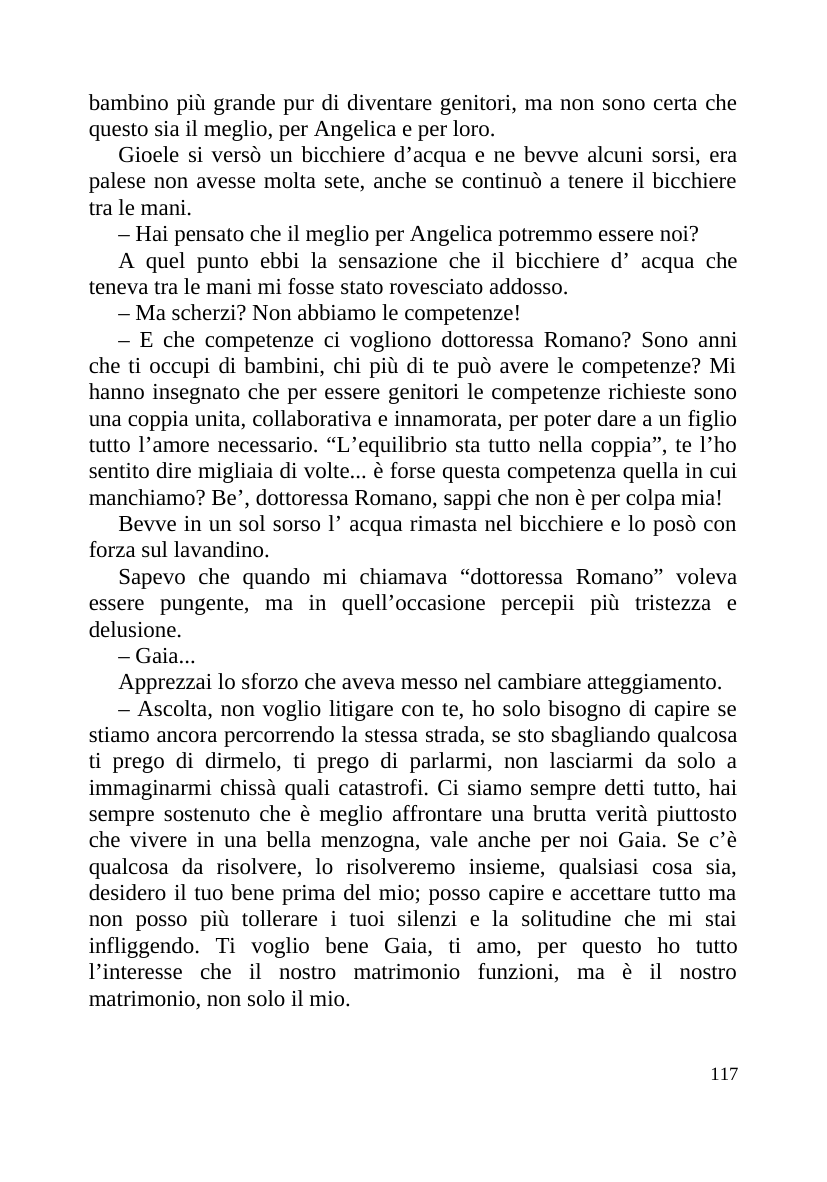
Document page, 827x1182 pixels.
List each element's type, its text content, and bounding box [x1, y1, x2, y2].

text – Ma scherzi? Non abbiamo le competenze! [88, 299, 738, 326]
text – E che competenze ci vogliono dottoressa Romano? Sono anni che ti occupi di bambini, chi più di te può avere le competenze? Mi hanno insegnato che per essere genitori le competenze richieste sono una coppia unita, collaborativa e innamorata, per poter dare a un figlio tutto l’amore necessario. “L’equilibrio sta tutto nella coppia”, te l’ho sentito dire migliaia di volte... è forse questa competenza quella in cui manchiamo? Be’, dottoressa Romano, sappi che non è per colpa mia! [88, 326, 738, 510]
text bambino più grande pur di diventare genitori, ma non sono certa che questo sia il meglio, per Angelica e per loro. [88, 88, 738, 141]
text Bevve in un sol sorso l’ acqua rimasta nel bicchiere e lo posò con forza sul lavandino. [88, 510, 738, 563]
text A quel punto ebbi la sensazione che il bicchiere d’ acqua che teneva tra le mani mi fosse stato rovesciato addosso. [88, 247, 738, 299]
text – Hai pensato che il meglio per Angelica potremmo essere noi? [88, 220, 738, 247]
text Sapevo che quando mi chiamava “dottoressa Romano” voleva essere pungente, ma in quell’occasione percepii più tristezza e delusione. [88, 563, 738, 642]
text Gioele si versò un bicchiere d’acqua e ne bevve alcuni sorsi, era palese non avesse molta sete, anche se continuò a tenere il bicchiere tra le mani. [88, 141, 738, 220]
text Apprezzai lo sforzo che aveva messo nel cambiare atteggiamento. [88, 668, 738, 695]
text – Ascolta, non voglio litigare con te, ho solo bisogno di capire se stiamo ancora percorrendo la stessa strada, se sto sbagliando qualcosa ti prego di dirmelo, ti prego di parlarmi, non lasciarmi da solo a immaginarmi chissà quali catastrofi. Ci siamo sempre detti tutto, hai sempre sostenuto che è meglio affrontare una brutta verità piuttosto che vivere in una bella menzogna, vale anche per noi Gaia. Se c’è qualcosa da risolvere, lo risolveremo insieme, qualsiasi cosa sia, desidero il tuo bene prima del mio; posso capire e accettare tutto ma non posso più tollerare i tuoi silenzi e la solitudine che mi stai infliggendo. Ti voglio bene Gaia, ti amo, per questo ho tutto l’interesse che il nostro matrimonio funzioni, ma è il nostro matrimonio, non solo il mio. [88, 695, 738, 1011]
text – Gaia... [88, 642, 738, 668]
